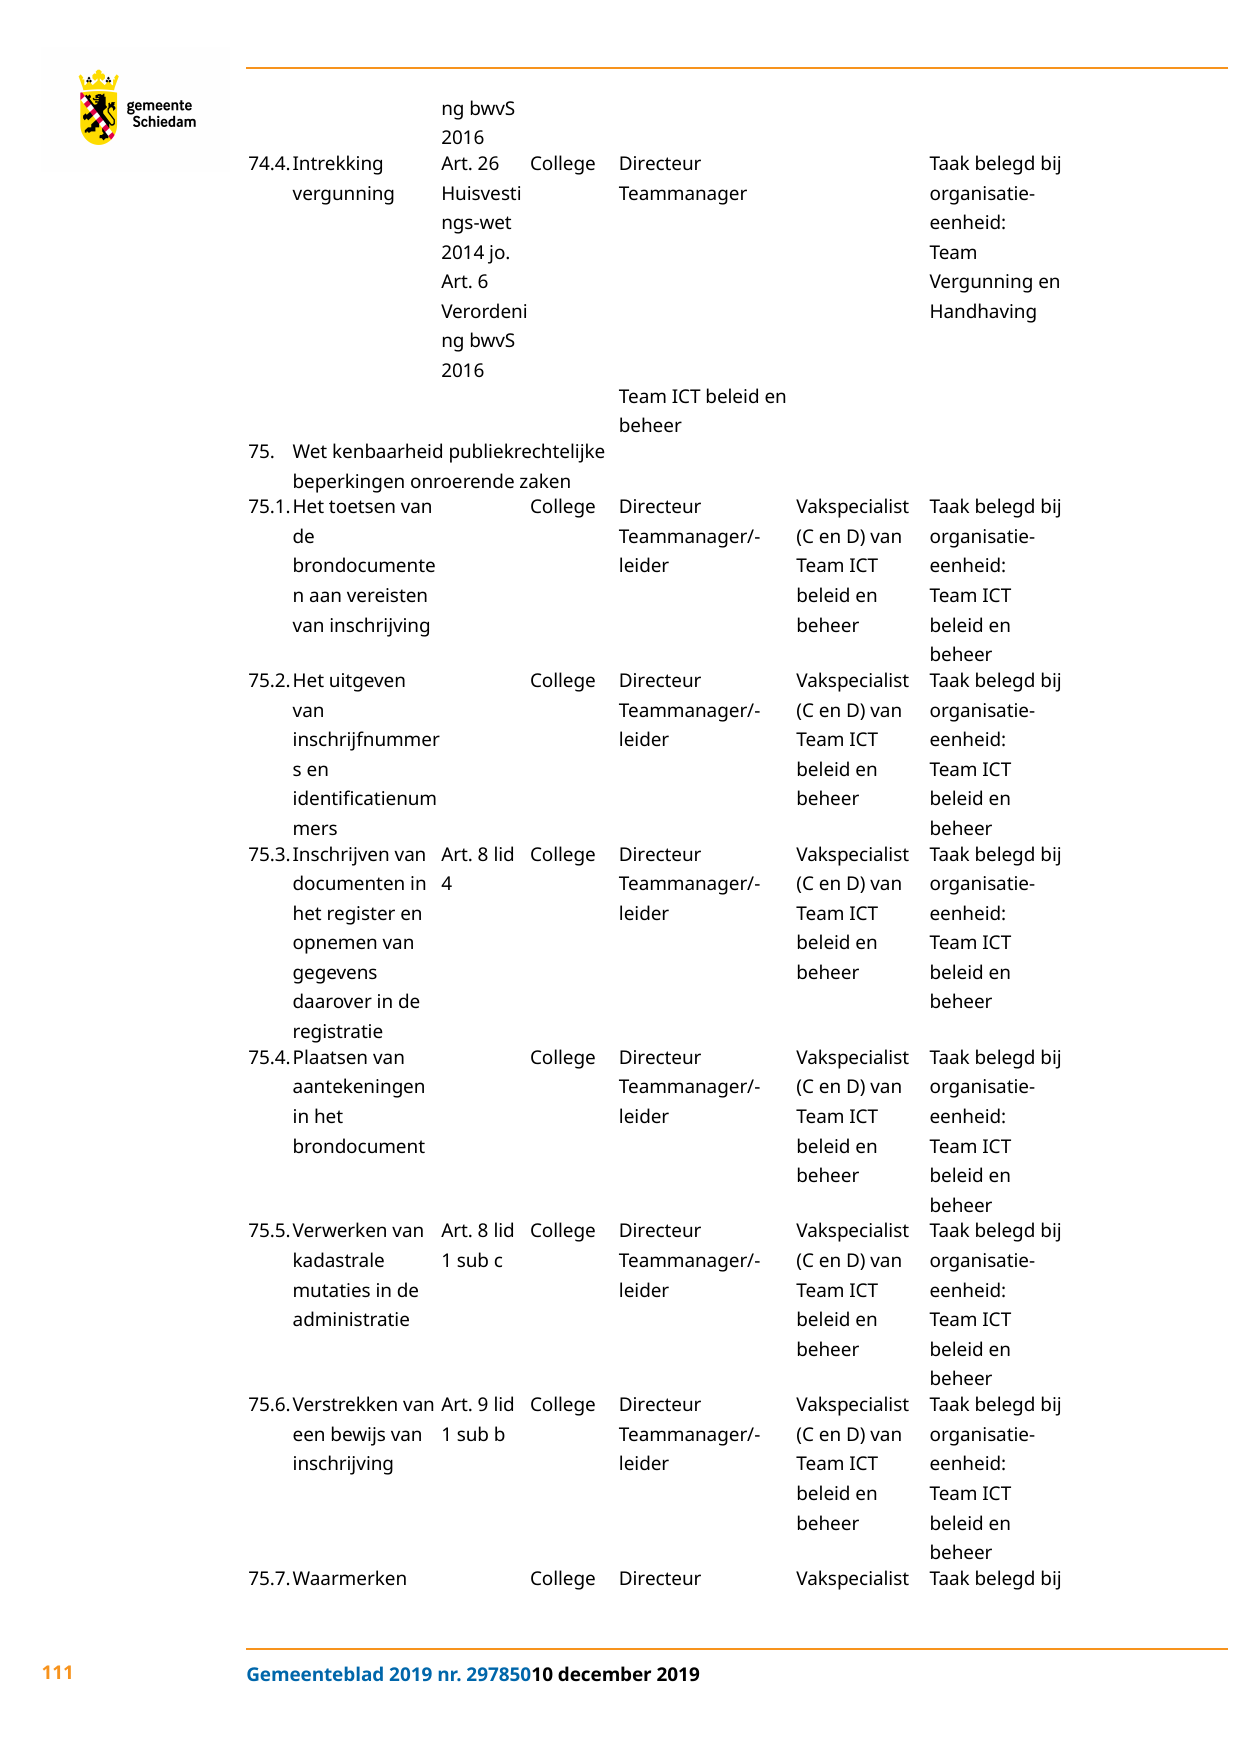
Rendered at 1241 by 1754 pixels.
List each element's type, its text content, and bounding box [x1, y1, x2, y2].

table_cell [441, 1044, 530, 1218]
table_cell 75. [248, 438, 292, 493]
table_cell College [530, 1044, 619, 1218]
table_cell College [530, 667, 619, 841]
table_cell Taak belegd bij organisatie-eenheid: Team ICT beleid en beheer [929, 1044, 1063, 1218]
table_cell [248, 95, 292, 150]
table_cell Vakspecialist (C en D) van Team ICT beleid en beheer [796, 841, 929, 1044]
table_cell Verwerken van kadastrale mutaties in de administratie [293, 1218, 441, 1391]
table_cell Art. 8 lid 1 sub c [441, 1218, 530, 1391]
table_cell Wet kenbaarheid publiekrechtelijke beperkingen onroerende zaken [293, 438, 663, 493]
table_cell ng bwvS 2016 [441, 95, 530, 150]
table_cell Vakspecialist (C en D) van Team ICT beleid en beheer [796, 667, 929, 841]
table_cell [841, 438, 974, 493]
table_cell Vakspecialist [796, 1565, 929, 1591]
table_cell Taak belegd bij organisatie-eenheid: Team ICT beleid en beheer [929, 667, 1063, 841]
table_cell College [530, 150, 619, 383]
table_cell [796, 150, 929, 383]
table_cell Directeur Teammanager/-leider [619, 1391, 796, 1565]
table_cell 75.3. [248, 841, 292, 1044]
table_cell College [530, 1565, 619, 1591]
table_cell Directeur Teammanager [619, 150, 796, 383]
table_cell [441, 1565, 530, 1591]
table_cell Vakspecialist (C en D) van Team ICT beleid en beheer [796, 494, 929, 667]
table_cell Directeur Teammanager/-leider [619, 1044, 796, 1218]
table_cell 75.5. [248, 1218, 292, 1391]
table_cell 74.4. [248, 150, 292, 383]
table_cell College [530, 1218, 619, 1391]
table_cell [796, 95, 929, 150]
table_cell 75.4. [248, 1044, 292, 1218]
picture [41, 47, 231, 172]
table_cell Taak belegd bij organisatie-eenheid: Team ICT beleid en beheer [929, 1391, 1063, 1565]
table_cell 75.7. [248, 1565, 292, 1591]
table_cell Verstrekken van een bewijs van inschrijving [293, 1391, 441, 1565]
table_cell 75.6. [248, 1391, 292, 1565]
table_cell Taak belegd bij organisatie-eenheid: Team ICT beleid en beheer [929, 1218, 1063, 1391]
table_cell Team ICT beleid en beheer [619, 383, 796, 438]
table_cell Art. 9 lid 1 sub b [441, 1391, 530, 1565]
table_cell [974, 438, 1107, 493]
table_cell Taak belegd bij [929, 1565, 1063, 1591]
table_cell Het uitgeven van inschrijfnummers en identificatienummers [293, 667, 441, 841]
table_cell Taak belegd bij organisatie-eenheid: Team Vergunning en Handhaving [929, 150, 1063, 383]
table_cell 75.1. [248, 494, 292, 667]
table_cell College [530, 494, 619, 667]
table_cell Taak belegd bij organisatie-eenheid: Team ICT beleid en beheer [929, 841, 1063, 1044]
table_cell Plaatsen van aantekeningen in het brondocument [293, 1044, 441, 1218]
table_cell [248, 383, 292, 438]
table_cell [796, 383, 929, 438]
table_cell Inschrijven van documenten in het register en opnemen van gegevens daarover in de registratie [293, 841, 441, 1044]
table_cell Directeur Teammanager/-leider [619, 841, 796, 1044]
table_cell [530, 383, 619, 438]
table_cell 75.2. [248, 667, 292, 841]
table_cell Waarmerken [293, 1565, 441, 1591]
table_cell Het toetsen van de brondocumenten aan vereisten van inschrijving [293, 494, 441, 667]
table_cell Directeur Teammanager/-leider [619, 494, 796, 667]
table_cell [441, 667, 530, 841]
table_cell [441, 494, 530, 667]
table_cell Intrekking vergunning [293, 150, 441, 383]
table_cell College [530, 841, 619, 1044]
table_cell Vakspecialist (C en D) van Team ICT beleid en beheer [796, 1391, 929, 1565]
table_cell [619, 95, 796, 150]
table_cell Directeur Teammanager/-leider [619, 667, 796, 841]
table_cell [663, 438, 707, 493]
table_cell College [530, 1391, 619, 1565]
table_cell Art. 8 lid 4 [441, 841, 530, 1044]
table_cell Directeur Teammanager/-leider [619, 1218, 796, 1391]
table_cell [708, 438, 841, 493]
table_cell [929, 95, 1063, 150]
table_cell Vakspecialist (C en D) van Team ICT beleid en beheer [796, 1044, 929, 1218]
table_cell [530, 95, 619, 150]
table_cell [929, 383, 1063, 438]
table_cell [293, 383, 441, 438]
table_cell Art. 26 Huisvestings-wet 2014 jo. Art. 6 Verordening bwvS 2016 [441, 150, 530, 383]
table_cell Directeur [619, 1565, 796, 1591]
table_cell [441, 383, 530, 438]
table_cell Vakspecialist (C en D) van Team ICT beleid en beheer [796, 1218, 929, 1391]
table_cell [293, 95, 441, 150]
table_cell Taak belegd bij organisatie-eenheid: Team ICT beleid en beheer [929, 494, 1063, 667]
